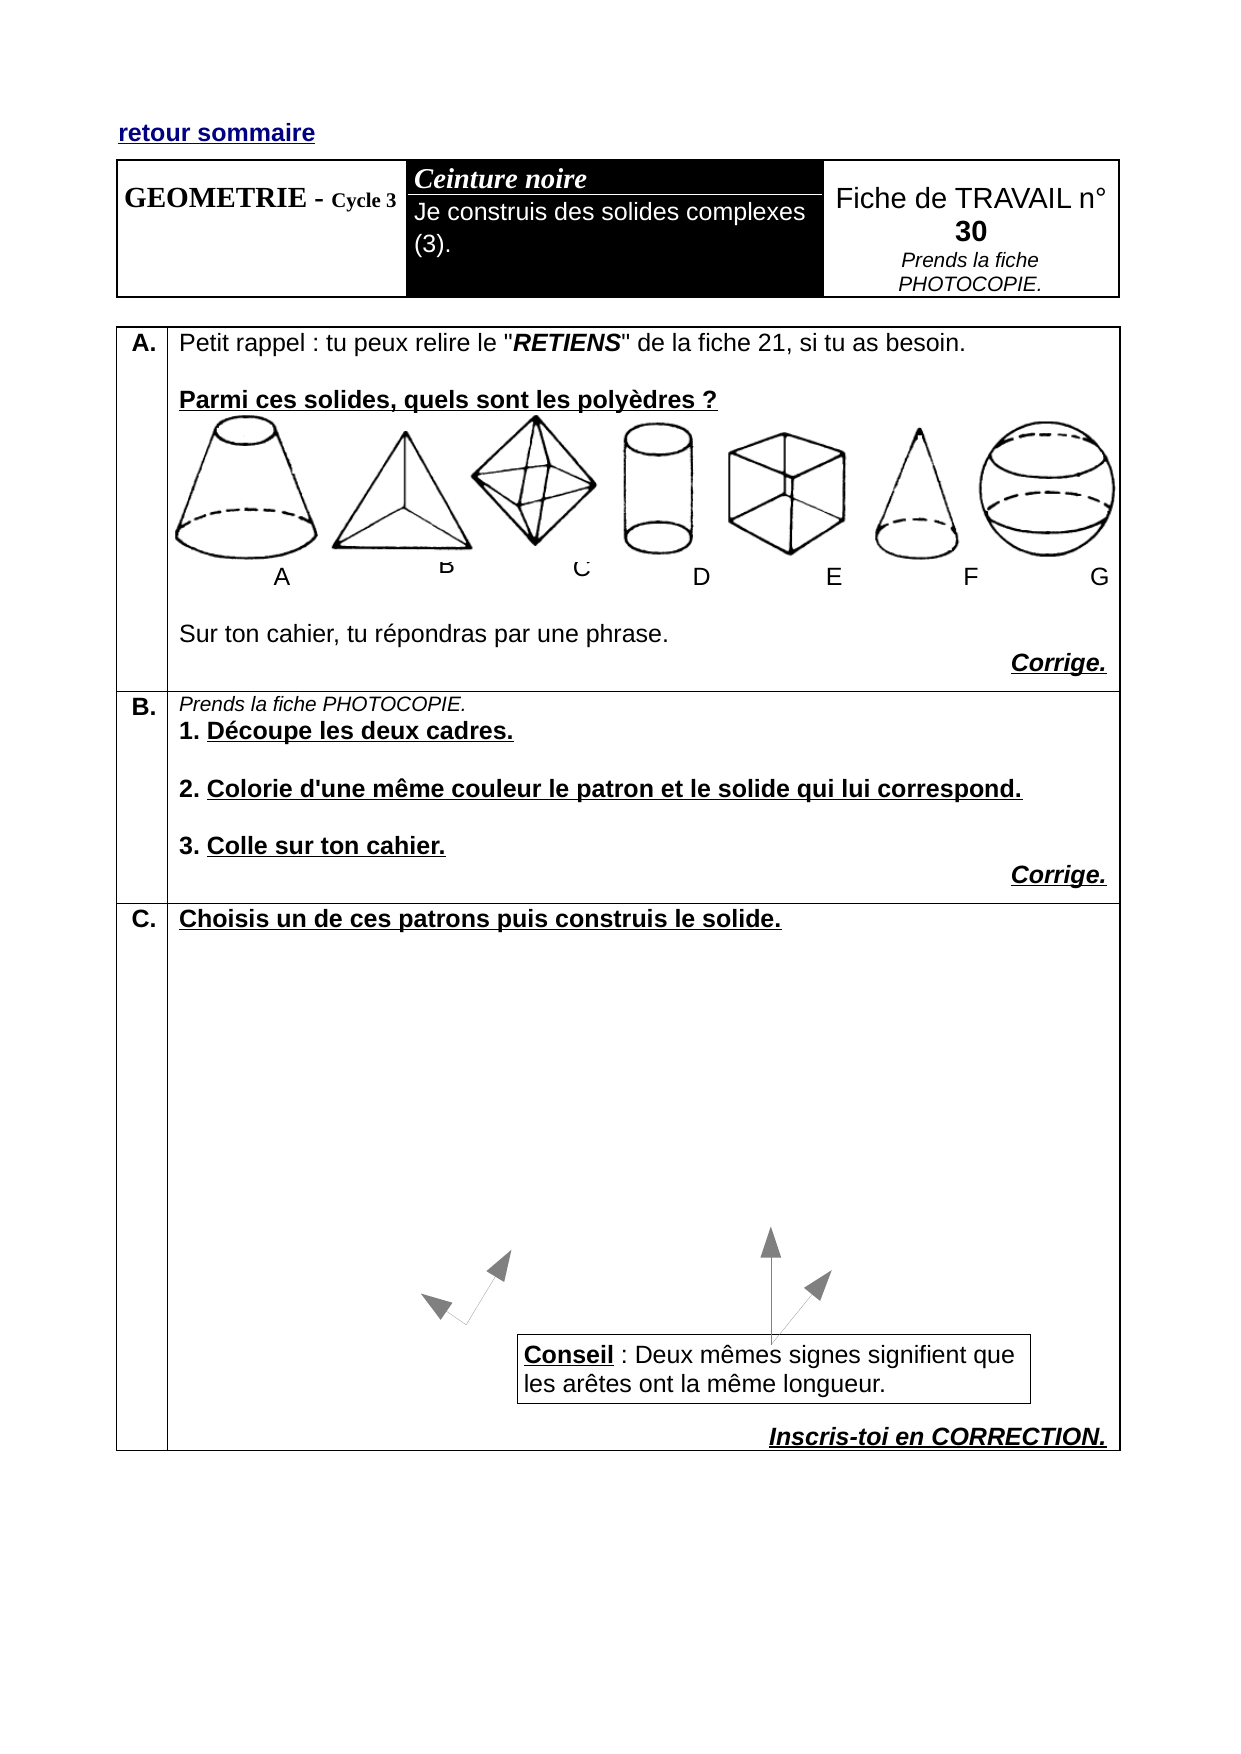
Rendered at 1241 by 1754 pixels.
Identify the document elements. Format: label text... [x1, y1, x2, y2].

table_cell B. [117, 692, 167, 903]
table_cell Choisis un de ces patrons puis construis le solide. Inscris-toi en CORRECTION. [168, 904, 1119, 1450]
table_header Petit rappel : tu peux relire le "RETIENS" de la fiche 21, si tu as besoin. Parmi ces solides, quels sont les polyèdres ? Sur ton cahier, tu répondras par une phrase. Corrige. [168, 328, 1119, 691]
picture [171, 413, 1117, 562]
table_cell C. [117, 904, 167, 1450]
table_header Ceinture noire [408, 161, 822, 194]
table_cell Prends la fiche PHOTOCOPIE. 1. Découpe les deux cadres. 2. Colorie d'une même couleur le patron et le solide qui lui correspond. 3. Colle sur ton cahier. Corrige. [168, 692, 1119, 903]
table_header A. [117, 328, 167, 691]
table_header Fiche de TRAVAIL n° 30 Prends la fiche PHOTOCOPIE. [824, 161, 1118, 296]
table_header GEOMETRIE - Cycle 3 [118, 161, 406, 296]
text retour sommaire [118, 118, 1122, 147]
table_cell Je construis des solides complexes (3). [408, 197, 822, 296]
